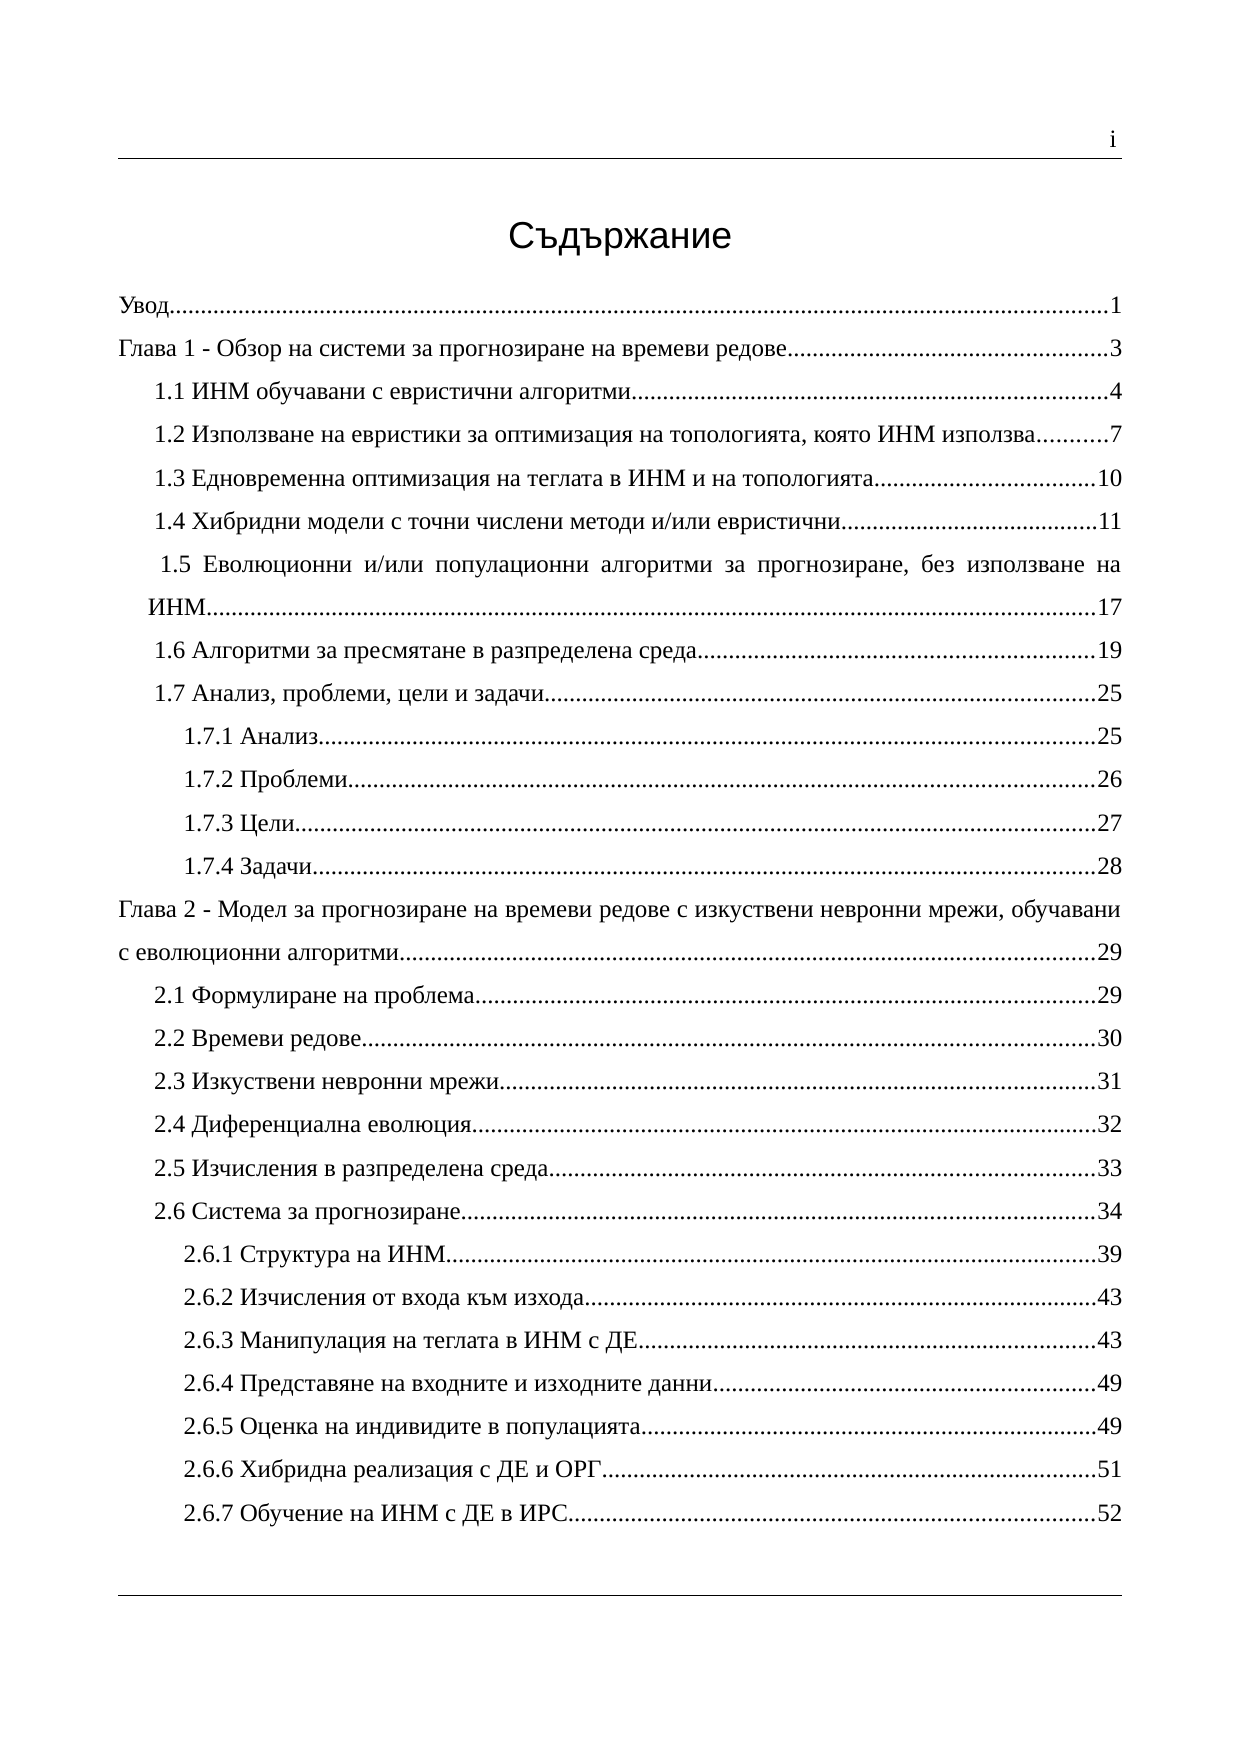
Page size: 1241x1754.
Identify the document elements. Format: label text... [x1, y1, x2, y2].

text 2.6 Система за прогнозиране 34 [148, 1196, 1122, 1224]
text 2.4 Диференциална еволюция 32 [148, 1109, 1122, 1138]
subtitle Съдържание [118, 213, 1122, 256]
text 1.7.1 Анализ 25 [177, 721, 1122, 750]
text 1.7.3 Цели 27 [177, 808, 1122, 836]
text 2.2 Времеви редове 30 [148, 1023, 1122, 1052]
text 1.6 Алгоритми за пресмятане в разпределена среда 19 [148, 635, 1122, 664]
text 1.5 Еволюционни и/или популационни алгоритми за прогнозиране, без използване на ИНМ 17 [148, 549, 1122, 621]
text Глава 1 - Обзор на системи за прогнозиране на времеви редове 3 [118, 333, 1122, 362]
text 2.3 Изкуствени невронни мрежи 31 [148, 1066, 1122, 1095]
text 2.6.5 Оценка на индивидите в популацията 49 [177, 1411, 1122, 1440]
text 2.5 Изчисления в разпределена среда 33 [148, 1153, 1122, 1181]
text Увод 1 [118, 290, 1122, 319]
text 1.2 Използване на евристики за оптимизация на топологията, която ИНМ използва 7 [148, 419, 1122, 448]
text Глава 2 - Модел за прогнозиране на времеви редове с изкуствени невронни мрежи, обучавани с еволюционни алгоритми 29 [118, 894, 1122, 966]
text 2.6.4 Представяне на входните и изходните данни 49 [177, 1368, 1122, 1397]
text 2.6.3 Манипулация на теглата в ИНМ с ДЕ 43 [177, 1325, 1122, 1354]
text 2.6.2 Изчисления от входа към изхода 43 [177, 1282, 1122, 1311]
text 2.6.6 Хибридна реализация с ДЕ и ОРГ 51 [177, 1454, 1122, 1483]
text 1.7.2 Проблеми 26 [177, 764, 1122, 793]
text 1.1 ИНМ обучавани с евристични алгоритми 4 [148, 376, 1122, 405]
text 2.6.7 Обучение на ИНМ с ДЕ в ИРС 52 [177, 1498, 1122, 1526]
text 1.4 Хибридни модели с точни числени методи и/или евристични 11 [148, 506, 1122, 534]
text 1.7 Анализ, проблеми, цели и задачи 25 [148, 678, 1122, 707]
text 2.6.1 Структура на ИНМ 39 [177, 1239, 1122, 1268]
text 1.7.4 Задачи 28 [177, 851, 1122, 879]
text 1.3 Едновременна оптимизация на теглата в ИНМ и на топологията 10 [148, 463, 1122, 491]
text 2.1 Формулиране на проблема 29 [148, 980, 1122, 1009]
